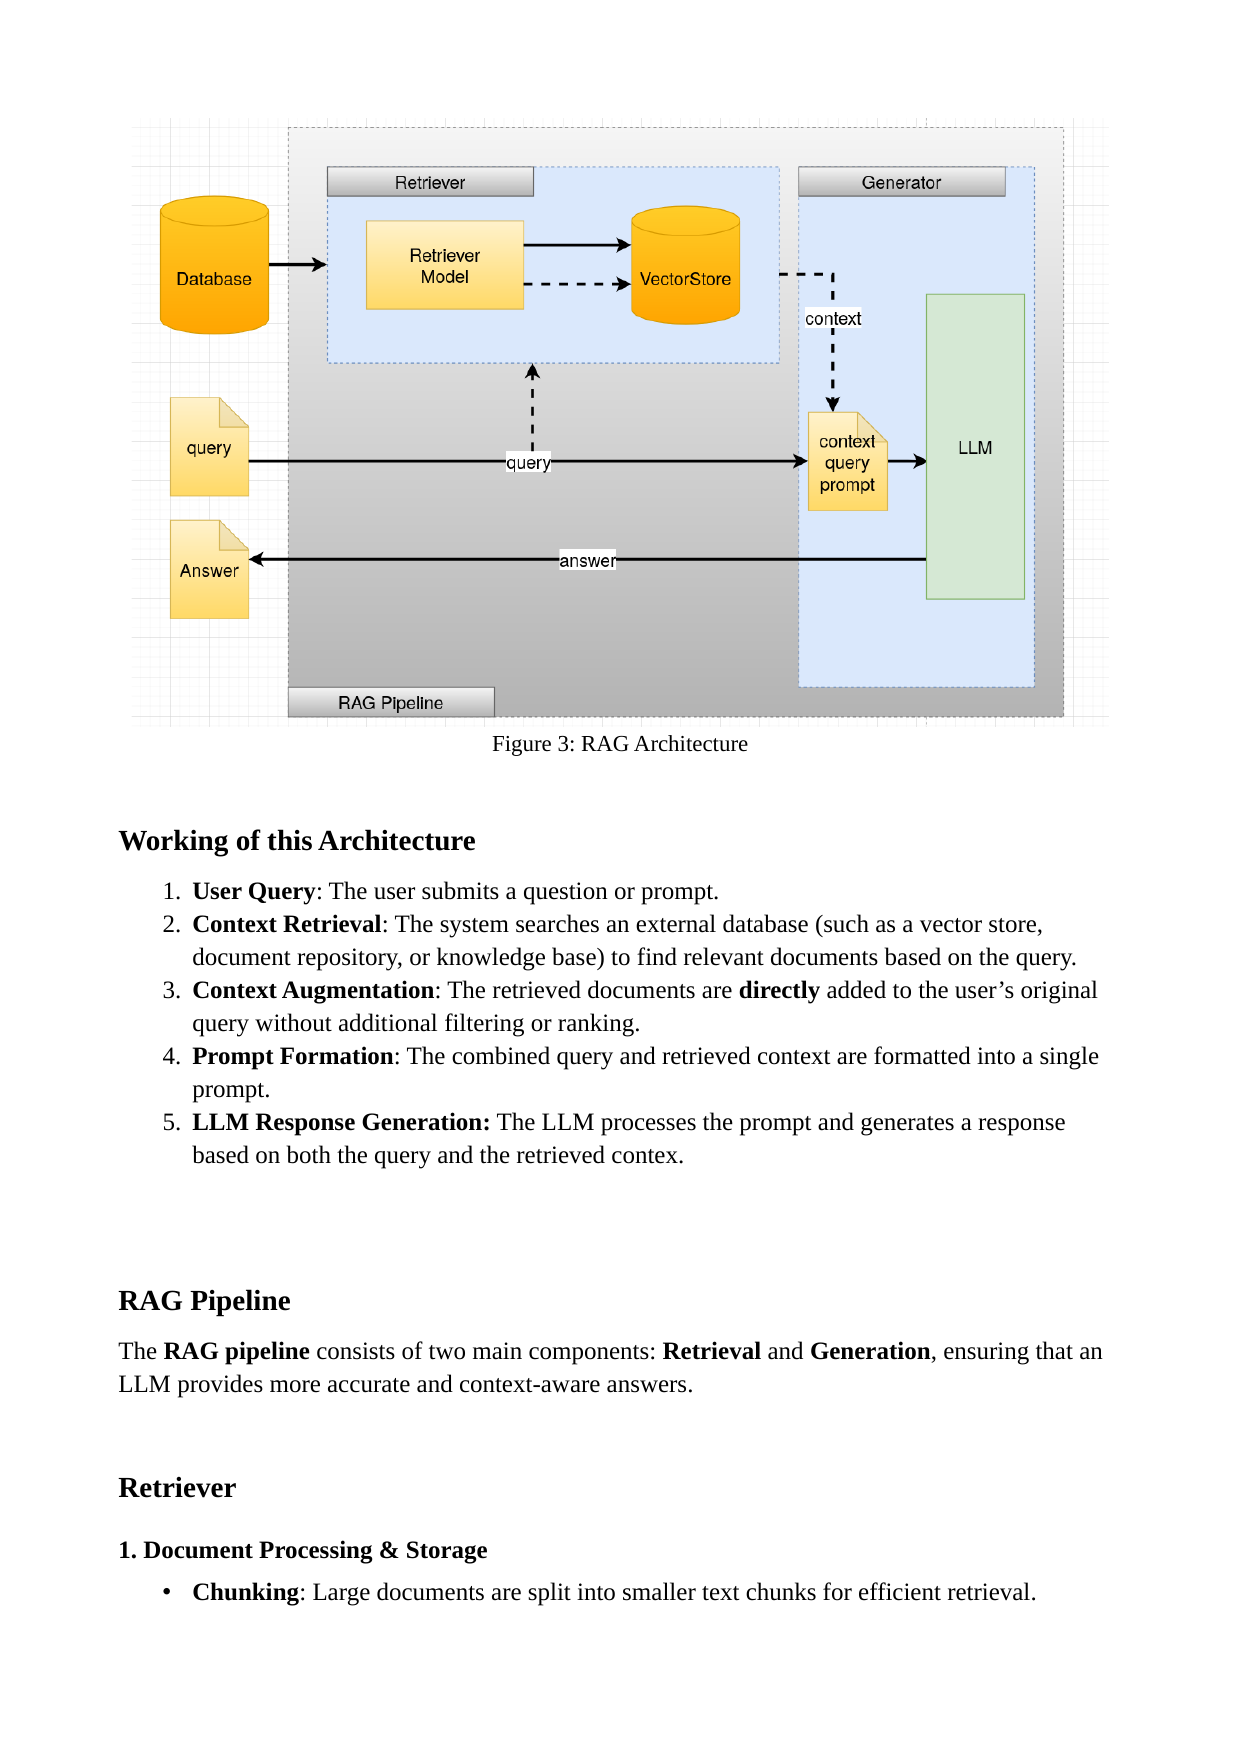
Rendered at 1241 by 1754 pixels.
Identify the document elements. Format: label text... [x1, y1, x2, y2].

list Context Retrieval: The system searches an external database (such as a vector store, document repository, or knowledge base) to find relevant documents based on the query. [162, 909, 1122, 971]
text Retriever [118, 1470, 1122, 1503]
list LLM Response Generation: The LLM processes the prompt and generates a response based on both the query and the retrieved contex. [162, 1107, 1122, 1169]
picture [131, 118, 1109, 727]
text RAG Pipeline [118, 1283, 1122, 1316]
list User Query: The user submits a question or prompt. [162, 876, 1122, 904]
text Working of this Architecture [118, 823, 1122, 856]
text Figure 3: RAG Architecture [118, 727, 1122, 757]
list Context Augmentation: The retrieved documents are directly added to the user’s original query without additional filtering or ranking. [162, 975, 1122, 1037]
text The RAG pipeline consists of two main components: Retrieval and Generation, ensuring that an LLM provides more accurate and context-aware answers. [118, 1336, 1122, 1398]
list Prompt Formation: The combined query and retrieved context are formatted into a single prompt. [162, 1041, 1122, 1103]
list Chunking: Large documents are split into smaller text chunks for efficient retrieval. [162, 1577, 1122, 1605]
subtitle 1. Document Processing & Storage [118, 1535, 1122, 1564]
